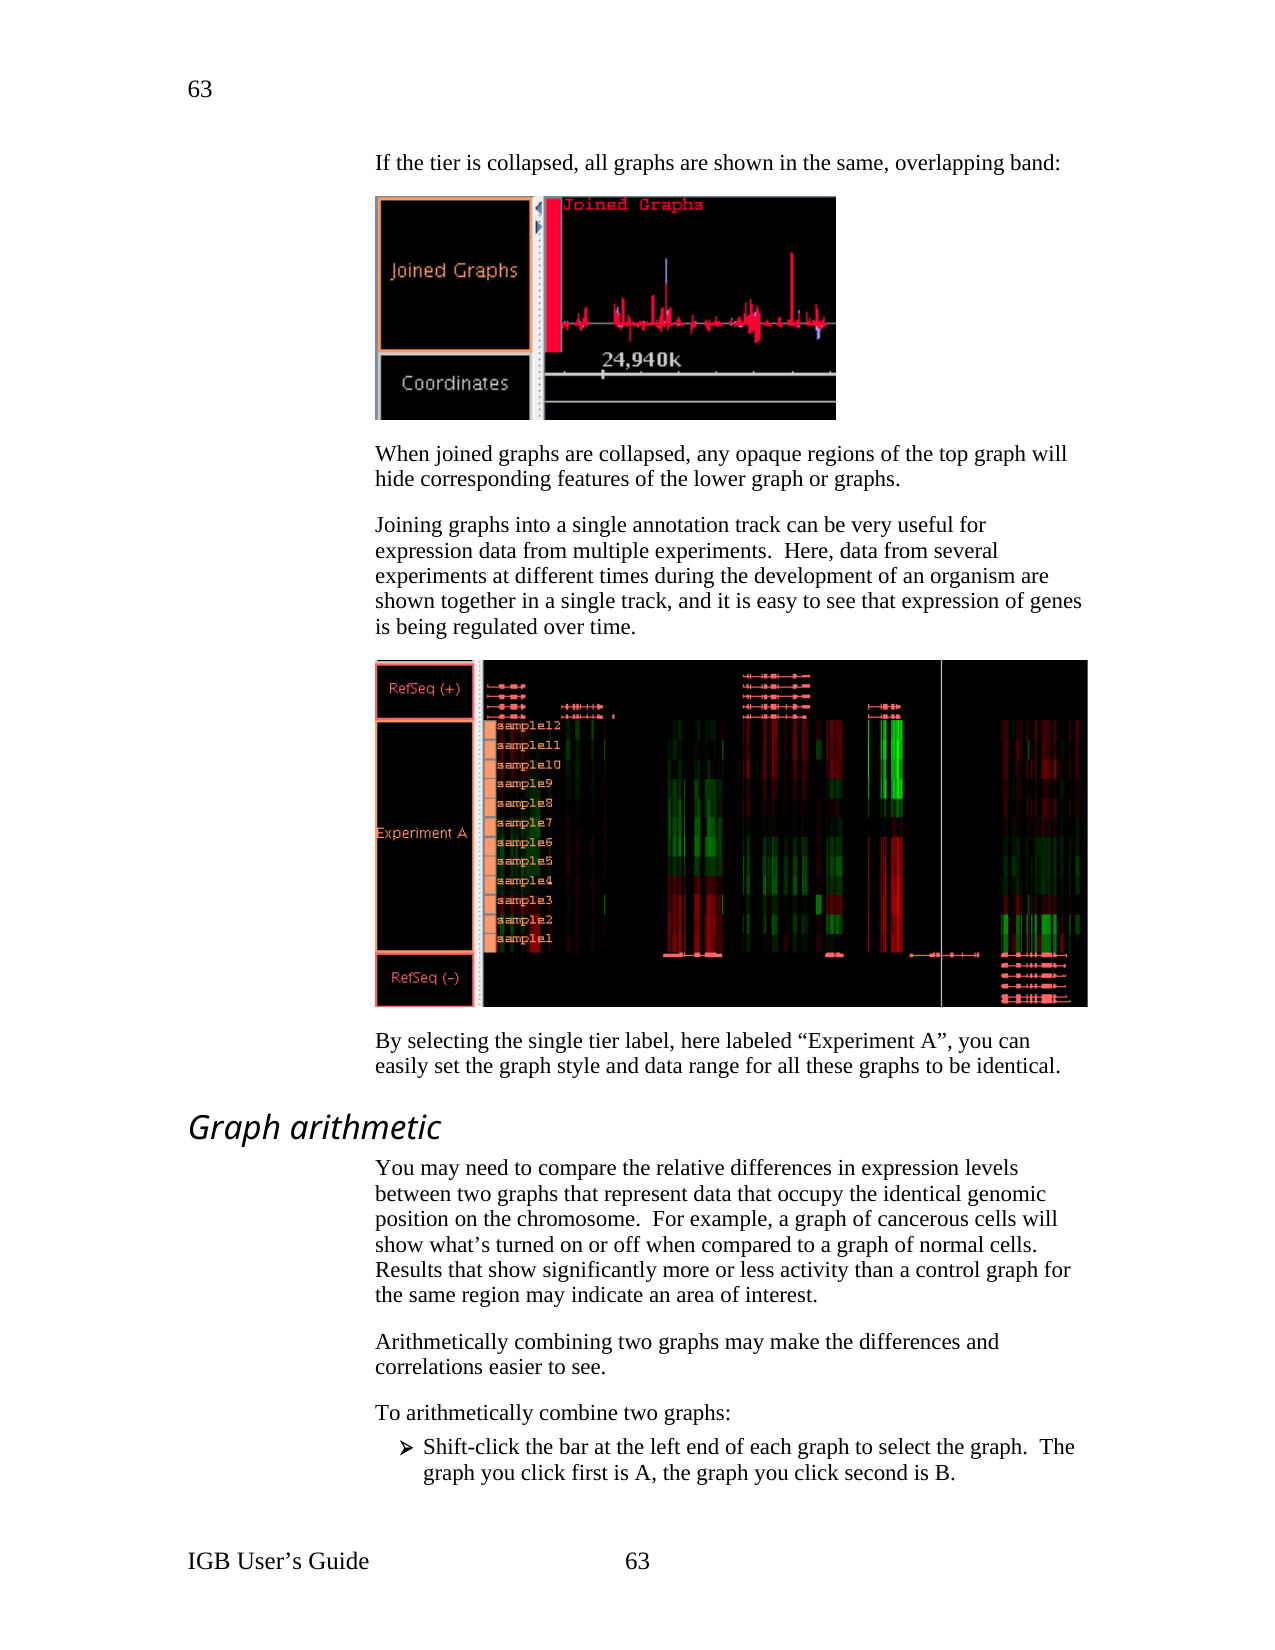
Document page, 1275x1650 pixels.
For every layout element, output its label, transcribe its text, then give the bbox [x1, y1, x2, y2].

subtitle Graph arithmetic [187, 1104, 1087, 1149]
text By selecting the single tier label, here labeled “Experiment A”, you can easily set the graph style and data range for all these graphs to be identical. [375, 1028, 1087, 1079]
text When joined graphs are collapsed, any opaque regions of the top graph will hide corresponding features of the lower graph or graphs. [375, 441, 1087, 491]
text If the tier is collapsed, all graphs are shown in the same, overlapping band: [375, 150, 1087, 175]
picture [375, 196, 836, 420]
list Shift-click the bar at the left end of each graph to select the graph. The graph you click first is A, the graph you click second is B. [399, 1434, 1087, 1485]
text You may need to compare the relative differences in expression levels between two graphs that represent data that occupy the identical genomic position on the chromosome. For example, a graph of cancerous cells will show what’s turned on or off when compared to a graph of normal cells. Results that show significantly more or less activity than a control graph for the same region may indicate an area of interest. [375, 1155, 1087, 1308]
text To arithmetically combine two graphs: [375, 1400, 1087, 1426]
text Joining graphs into a single annotation track can be very useful for expression data from multiple experiments. Here, data from several experiments at different times during the development of an organism are shown together in a single track, and it is easy to see that expression of genes is being regulated over time. [375, 512, 1087, 639]
text Arithmetically combining two graphs may make the differences and correlations easier to see. [375, 1329, 1087, 1379]
picture [375, 660, 1088, 1007]
